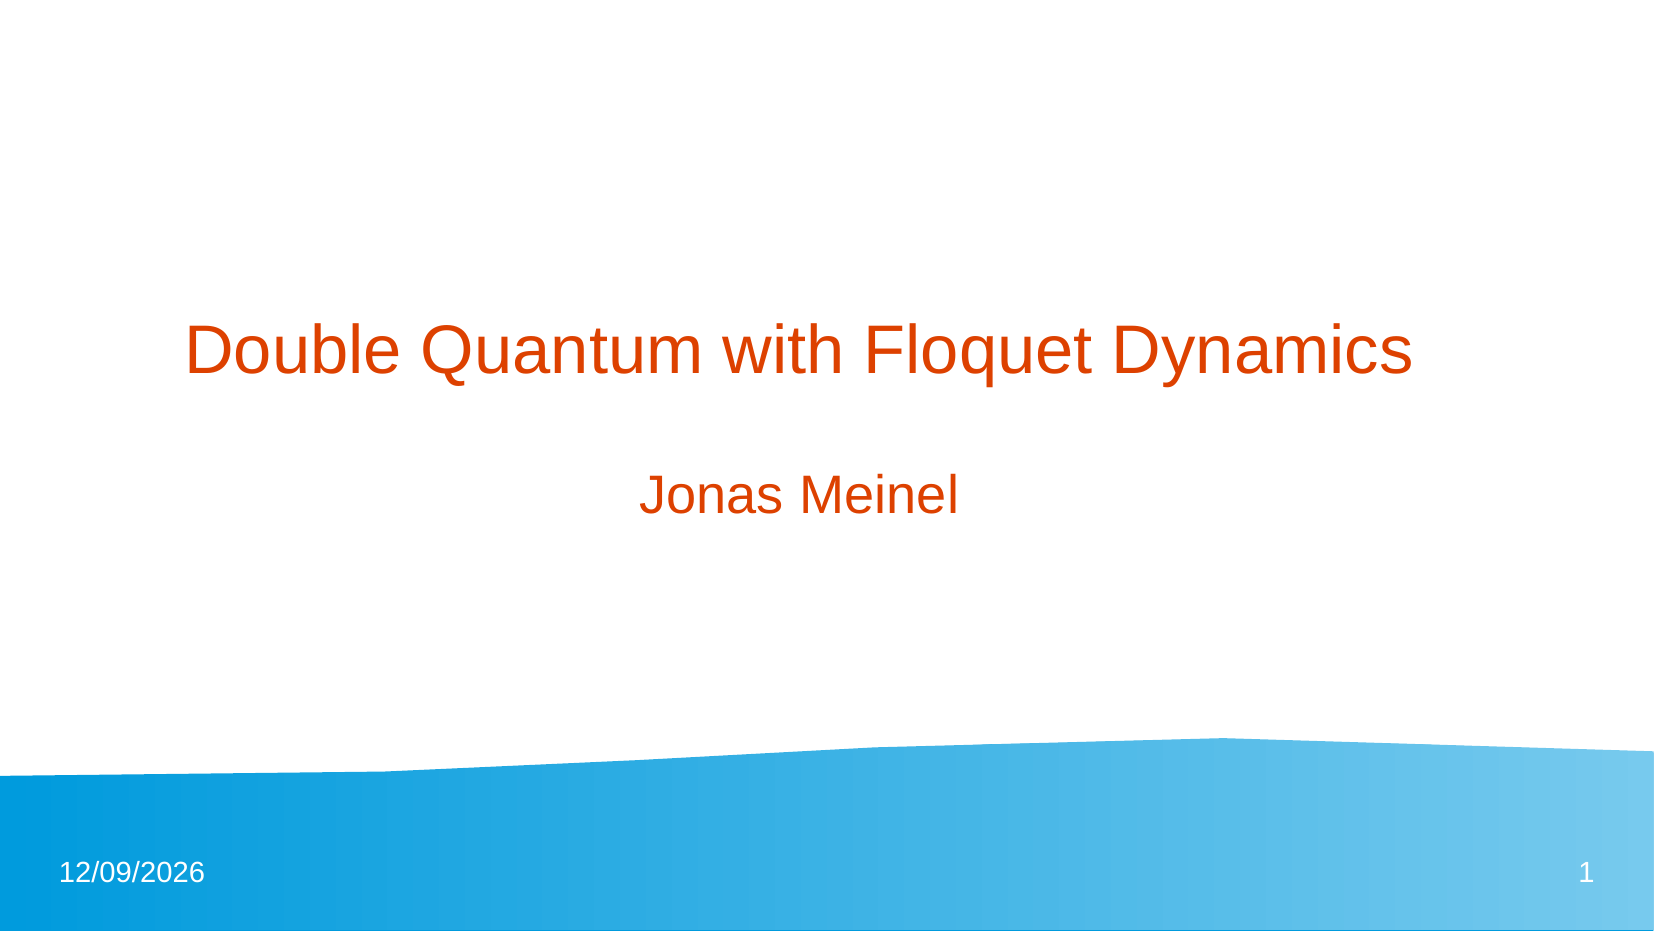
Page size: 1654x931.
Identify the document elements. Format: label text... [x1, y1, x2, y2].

title Double Quantum with Floquet Dynamics Jonas Meinel [61, 310, 1538, 526]
